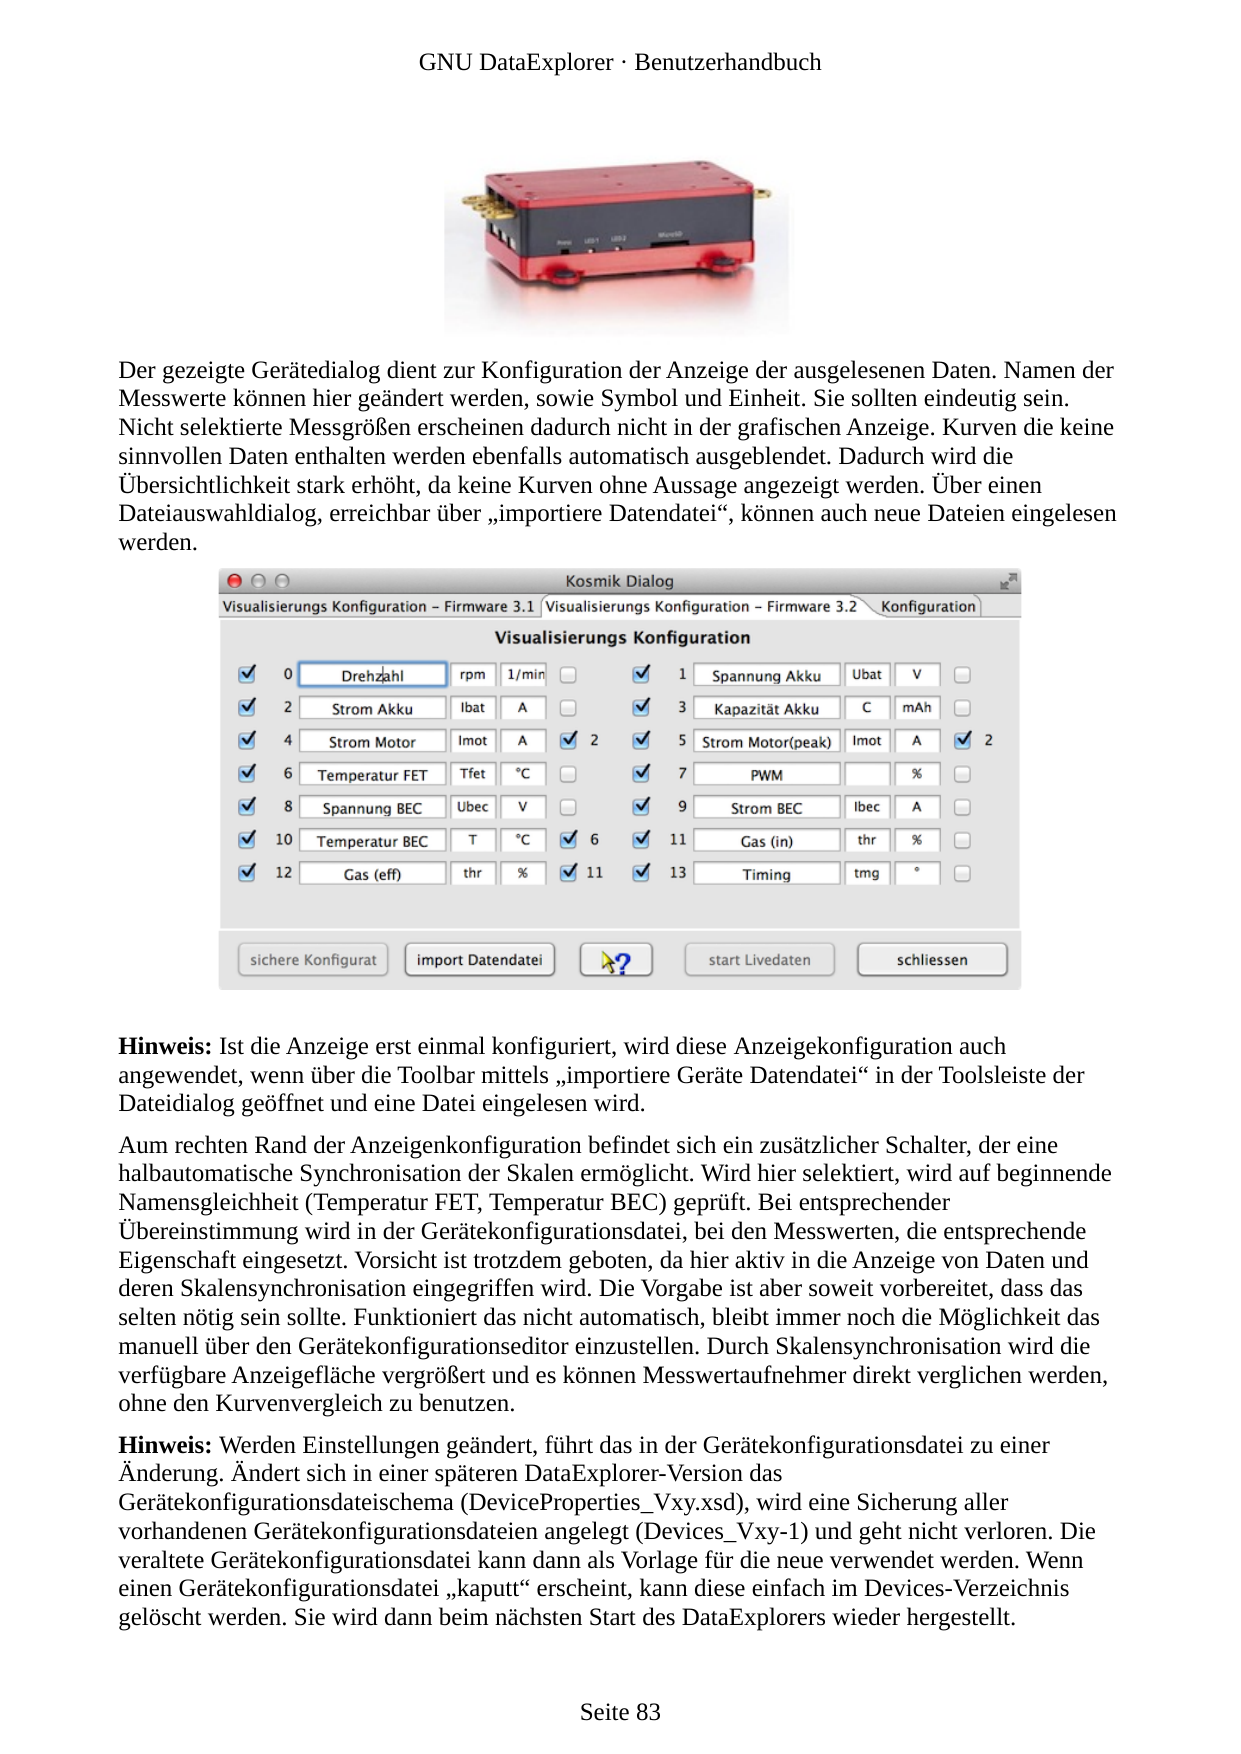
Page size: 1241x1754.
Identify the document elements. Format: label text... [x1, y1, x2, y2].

picture [218, 568, 1022, 990]
text Der gezeigte Gerätedialog dient zur Konfiguration der Anzeige der ausgelesenen Daten. Namen der Messwerte können hier geändert werden, sowie Symbol und Einheit. Sie sollten eindeutig sein. Nicht selektierte Messgrößen erscheinen dadurch nicht in der grafischen Anzeige. Kurven die keine sinnvollen Daten enthalten werden ebenfalls automatisch ausgeblendet. Dadurch wird die Übersichtlichkeit stark erhöht, da keine Kurven ohne Aussage angezeigt werden. Über einen Dateiauswahldialog, erreichbar über „importiere Datendatei“, können auch neue Dateien eingelesen werden. [118, 355, 1122, 556]
text Hinweis: Ist die Anzeige erst einmal konfiguriert, wird diese Anzeigekonfiguration auch angewendet, wenn über die Toolbar mittels „importiere Geräte Datendatei“ in der Toolsleiste der Dateidialog geöffnet und eine Datei eingelesen wird. [118, 1031, 1122, 1117]
text Hinweis: Werden Einstellungen geändert, führt das in der Gerätekonfigurationsdatei zu einer Änderung. Ändert sich in einer späteren DataExplorer-Version das Gerätekonfigurationsdateischema (DeviceProperties_Vxy.xsd), wird eine Sicherung aller vorhandenen Gerätekonfigurationsdateien angelegt (Devices_Vxy-1) und geht nicht verloren. Die veraltete Gerätekonfigurationsdatei kann dann als Vorlage für die neue verwendet werden. Wenn einen Gerätekonfigurationsdatei „kaputt“ erscheint, kann diese einfach im Devices-Verzeichnis gelöscht werden. Sie wird dann beim nächsten Start des DataExplorers wieder hergestellt. [118, 1430, 1122, 1631]
text Aum rechten Rand der Anzeigenkonfiguration befindet sich ein zusätzlicher Schalter, der eine halbautomatische Synchronisation der Skalen ermöglicht. Wird hier selektiert, wird auf beginnende Namensgleichheit (Temperatur FET, Temperatur BEC) geprüft. Bei entsprechender Übereinstimmung wird in der Gerätekonfigurationsdatei, bei den Messwerten, die entsprechende Eigenschaft eingesetzt. Vorsicht ist trotzdem geboten, da hier aktiv in die Anzeige von Daten und deren Skalensynchronisation eingegriffen wird. Die Vorgabe ist aber soweit vorbereitet, dass das selten nötig sein sollte. Funktioniert das nicht automatisch, bleibt immer noch die Möglichkeit das manuell über den Gerätekonfigurationseditor einzustellen. Durch Skalensynchronisation wird die verfügbare Anzeigefläche vergrößert und es können Messwertaufnehmer direkt verglichen werden, ohne den Kurvenvergleich zu benutzen. [118, 1130, 1122, 1417]
picture [444, 106, 796, 355]
